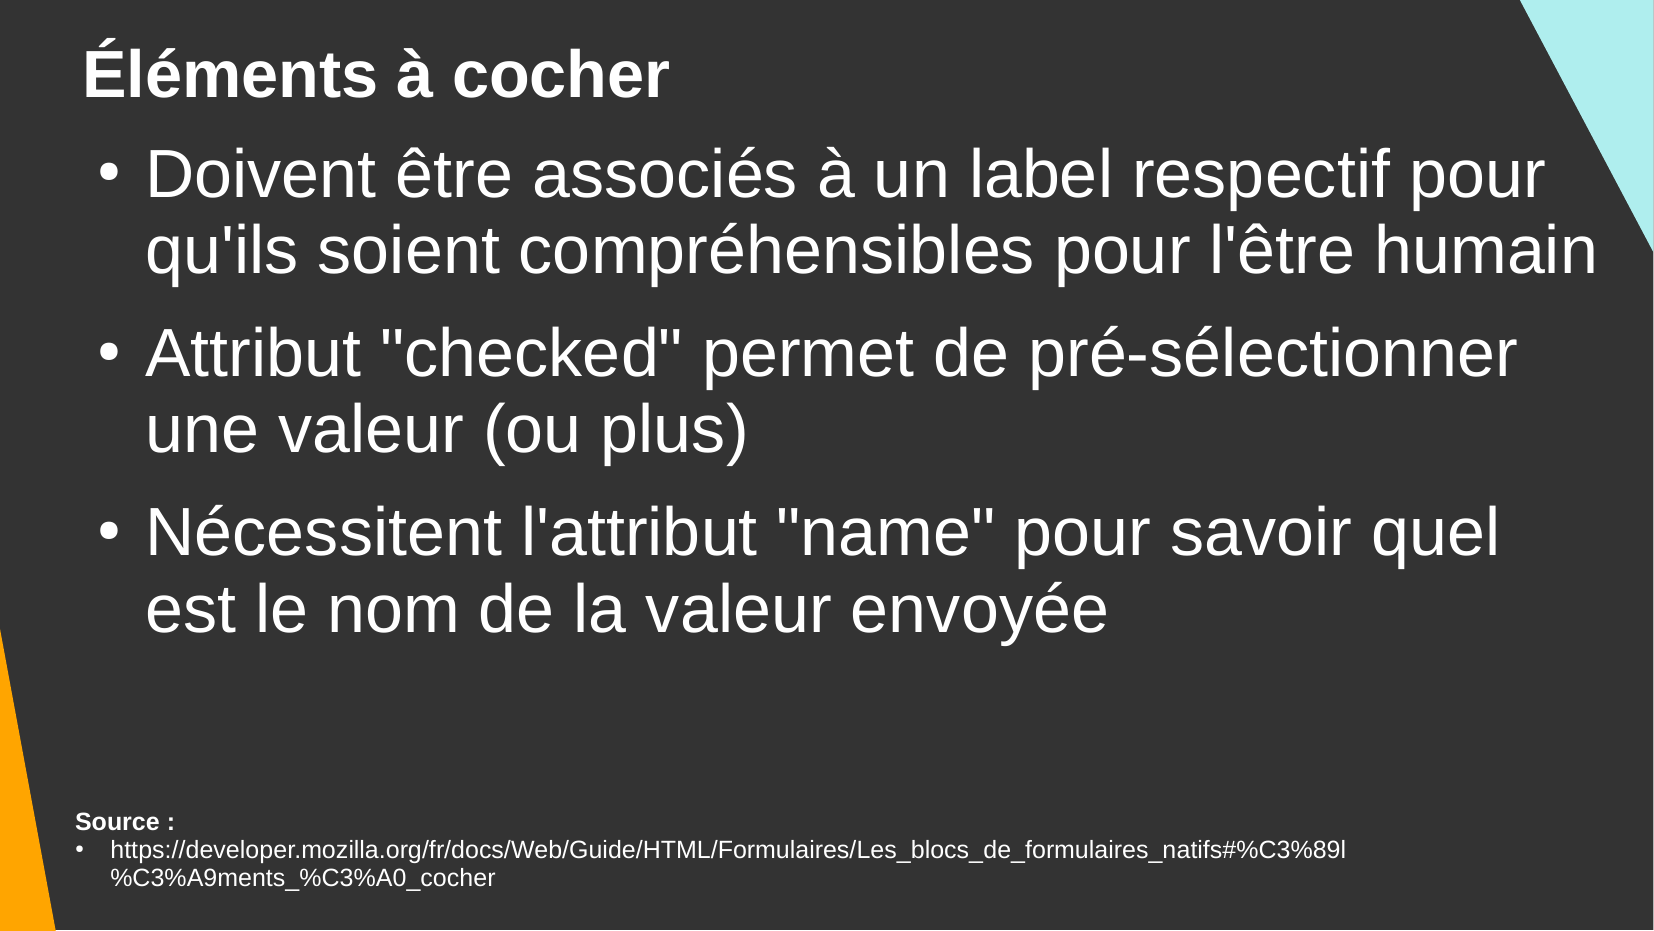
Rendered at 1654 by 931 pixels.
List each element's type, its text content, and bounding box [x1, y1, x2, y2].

title Éléments à cocher [82, 37, 1571, 114]
text_box [0, 628, 56, 931]
list Doivent être associés à un label respectif pour qu'ils soient compréhensibles pour l'être humain Attribut "checked" permet de pré-sélectionner une valeur (ou plus) Nécessitent l'attribut "name" pour savoir quel est le nom de la valeur envoyée [80, 135, 1605, 665]
text_box [1519, 0, 1654, 254]
text_box Source : https://developer.mozilla.org/fr/docs/Web/Guide/HTML/Formulaires/Les_blocs_de_formulaires_natifs#%C3%89l%C3%A9ments_%C3%A0_cocher [60, 800, 1546, 900]
